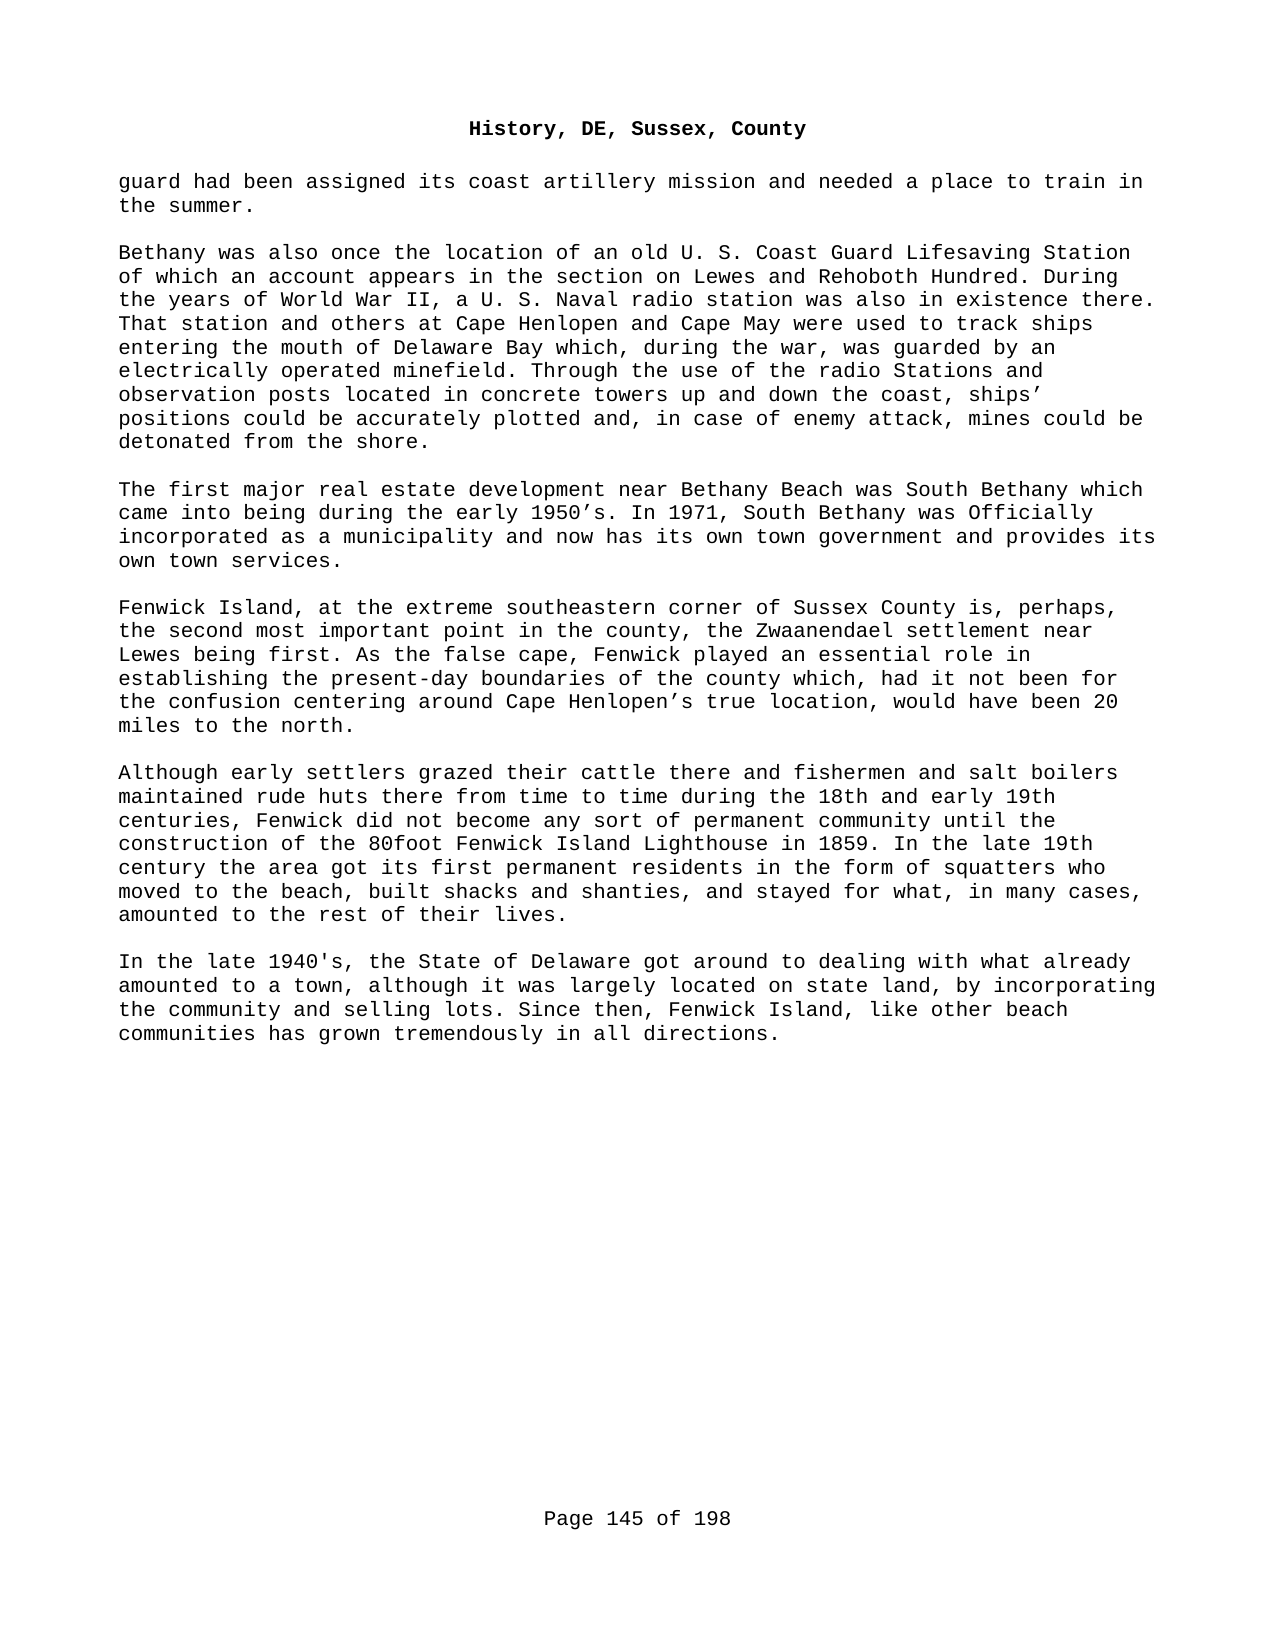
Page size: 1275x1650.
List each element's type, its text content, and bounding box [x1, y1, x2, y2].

text In the late 1940's, the State of Delaware got around to dealing with what already amounted to a town, although it was largely located on state land, by incorporating the community and selling lots. Since then, Fenwick Island, like other beach communities has grown tremendously in all directions. [118, 952, 1157, 1046]
text Although early settlers grazed their cattle there and fishermen and salt boilers maintained rude huts there from time to time during the 18th and early 19th centuries, Fenwick did not become any sort of permanent community until the construction of the 80foot Fenwick Island Lighthouse in 1859. In the late 19th century the area got its first permanent residents in the form of squatters who moved to the beach, built shacks and shanties, and stayed for what, in many cases, amounted to the rest of their lives. [118, 762, 1157, 928]
text Bethany was also once the location of an old U. S. Coast Guard Lifesaving Station of which an account appears in the section on Lewes and Rehoboth Hundred. During the years of World War II, a U. S. Naval radio station was also in existence there. That station and others at Cape Henlopen and Cape May were used to track ships entering the mouth of Delaware Bay which, during the war, was guarded by an electrically operated minefield. Through the use of the radio Stations and observation posts located in concrete towers up and down the coast, ships’ positions could be accurately plotted and, in case of enemy attack, mines could be detonated from the shore. [118, 242, 1157, 455]
text The first major real estate development near Bethany Beach was South Bethany which came into being during the early 1950’s. In 1971, South Bethany was Officially incorporated as a municipality and now has its own town government and provides its own town services. [118, 479, 1157, 573]
text Fenwick Island, at the extreme southeastern corner of Sussex County is, perhaps, the second most important point in the county, the Zwaanendael settlement near Lewes being first. As the false cape, Fenwick played an essential role in establishing the present-day boundaries of the county which, had it not been for the confusion centering around Cape Henlopen’s true location, would have been 20 miles to the north. [118, 597, 1157, 739]
text guard had been assigned its coast artillery mission and needed a place to train in the summer. [118, 171, 1157, 218]
